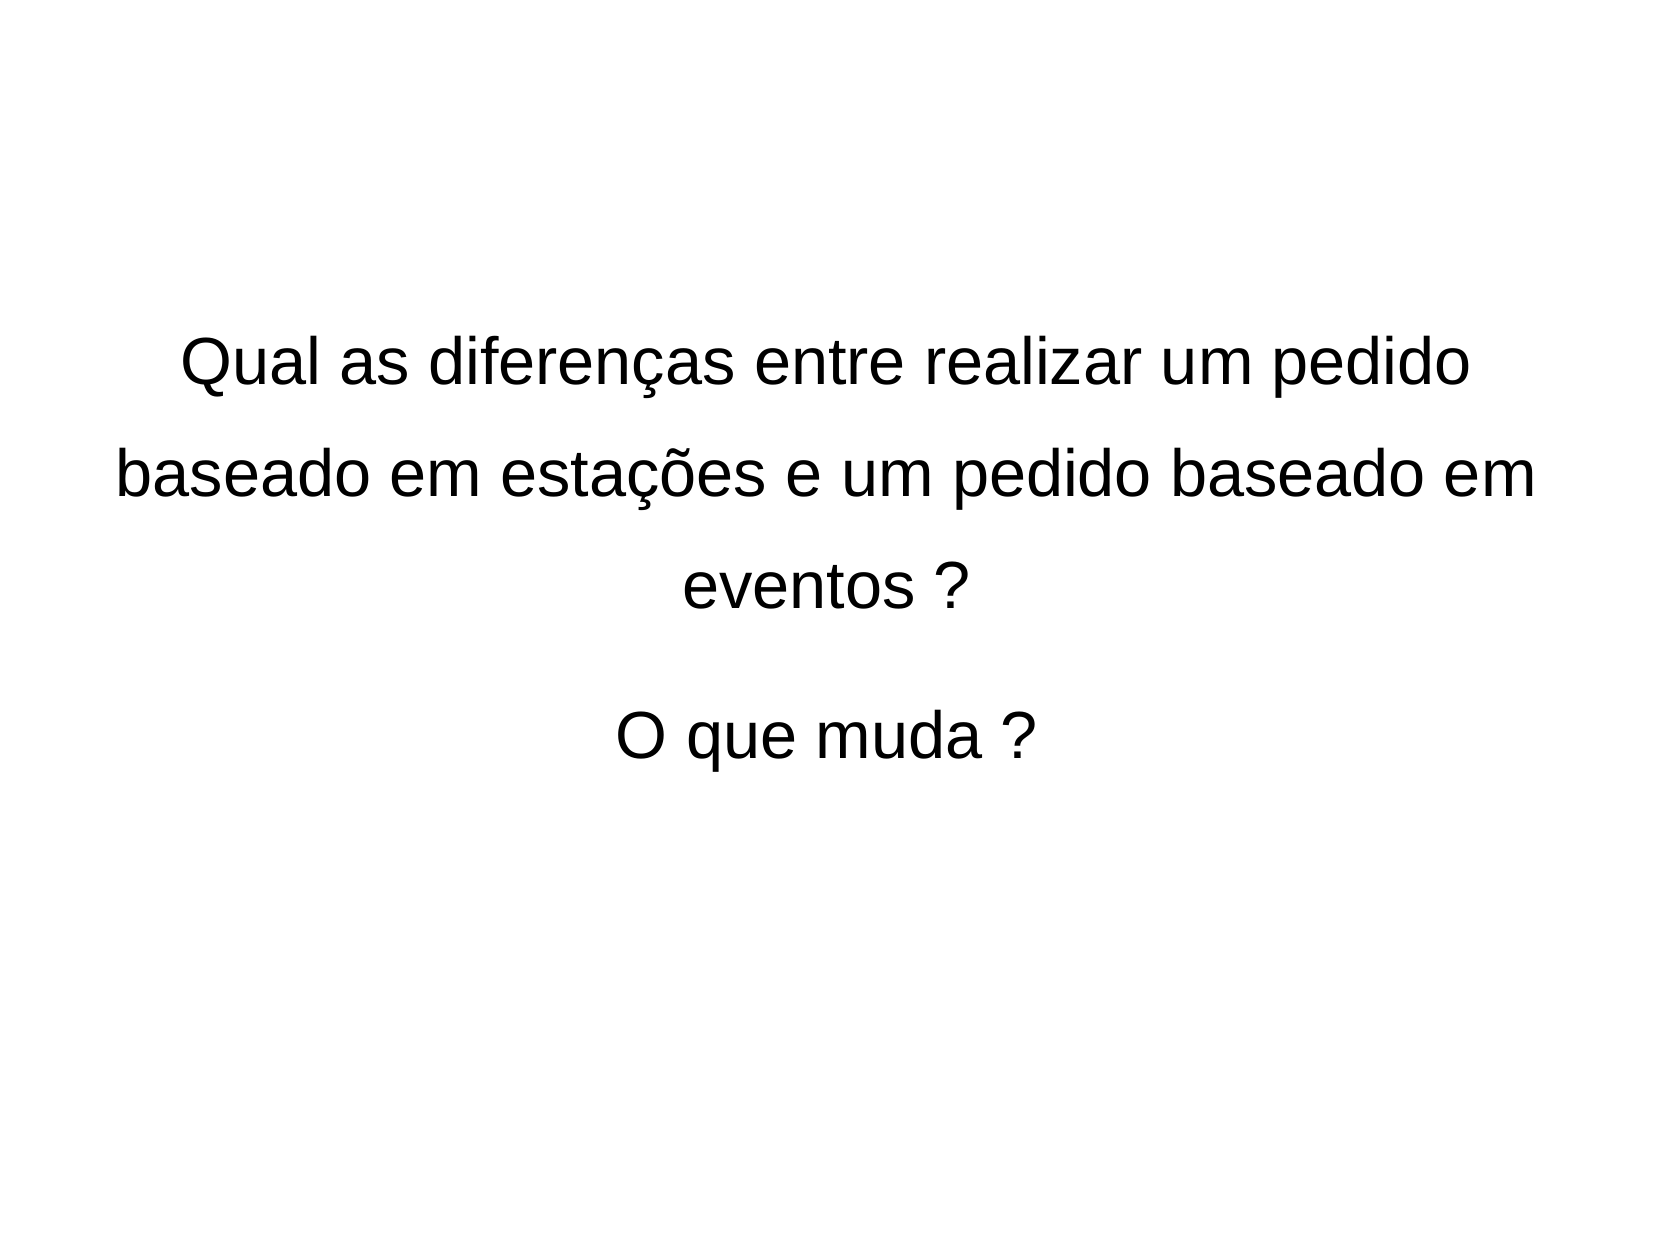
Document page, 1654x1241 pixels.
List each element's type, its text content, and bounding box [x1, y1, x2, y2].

subtitle Qual as diferenças entre realizar um pedido baseado em estações e um pedido baseado em eventos ? O que muda ? [82, 49, 1571, 1010]
